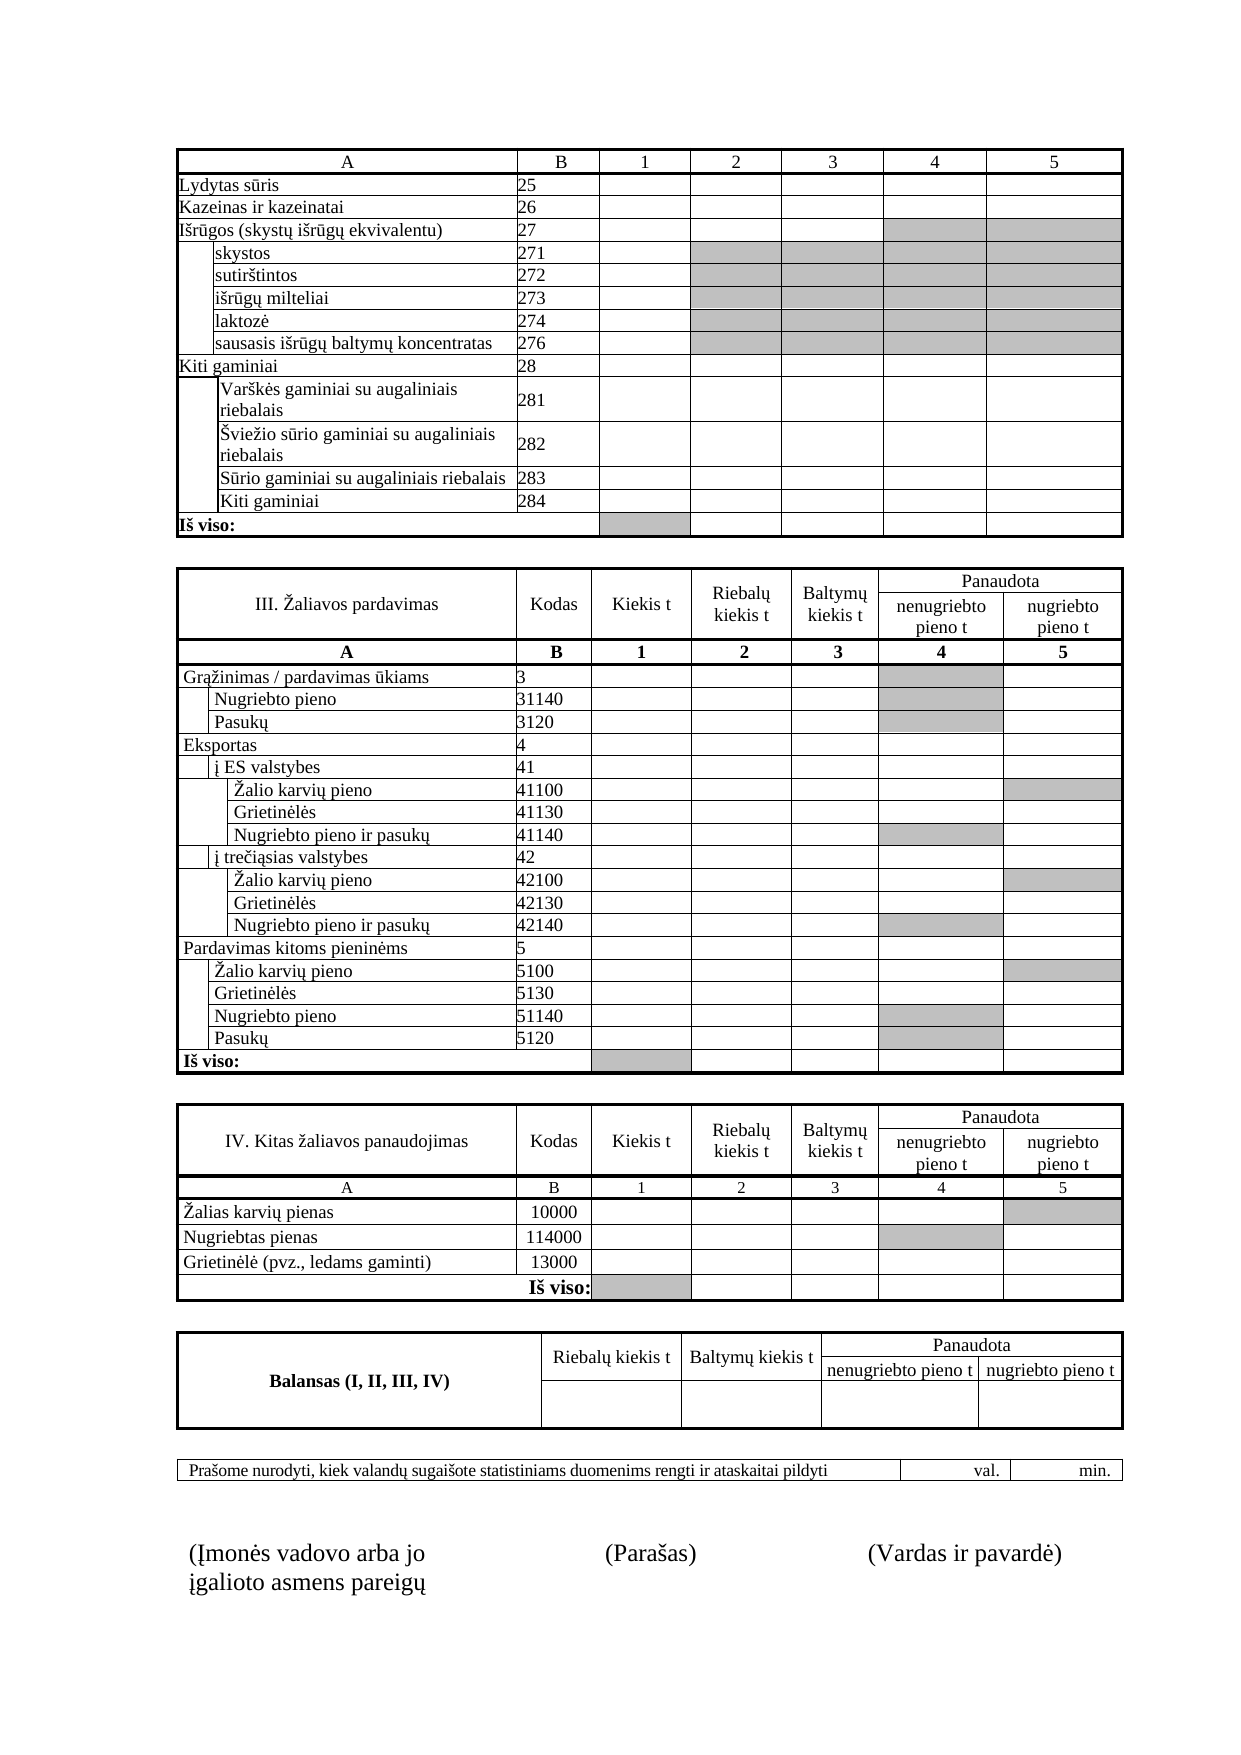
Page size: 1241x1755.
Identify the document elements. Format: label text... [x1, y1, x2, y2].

table_cell [782, 355, 883, 376]
table_cell [879, 711, 1003, 732]
table_cell [987, 490, 1121, 512]
table_cell sutirštintos [214, 264, 517, 286]
table_cell Išrūgos (skystų išrūgų ekvivalentu) [179, 219, 517, 241]
table_cell [691, 287, 781, 308]
table_cell [879, 688, 1003, 710]
table_cell [1004, 711, 1121, 732]
table_cell 5130 [517, 982, 591, 1004]
table_cell 10000 [517, 1200, 591, 1224]
table_cell 276 [518, 332, 599, 354]
table_cell [592, 982, 691, 1004]
table_cell [792, 1027, 878, 1049]
table_header Balansas (I, II, III, IV) [179, 1334, 541, 1427]
table_cell [792, 666, 878, 687]
table_cell [884, 310, 986, 331]
table_cell 4 [879, 1178, 1003, 1197]
table_cell [179, 846, 208, 868]
table_cell [792, 960, 878, 981]
table_cell [692, 688, 791, 710]
table_cell Iš viso: [179, 1050, 516, 1071]
table_cell [792, 1225, 878, 1249]
table_cell nenugriebto pieno t [879, 593, 1003, 638]
table_cell [691, 219, 781, 241]
table_cell nugriebto pieno t [1004, 1129, 1121, 1174]
table_cell [884, 422, 986, 466]
table_cell Nugriebto pieno [209, 1005, 516, 1026]
table_cell [782, 310, 883, 331]
table_cell [692, 1250, 791, 1274]
table_cell [987, 332, 1121, 354]
table_header min. [1011, 1460, 1122, 1480]
table_cell [692, 892, 791, 913]
table_cell [879, 914, 1003, 936]
table_cell 281 [518, 377, 599, 421]
table_cell [592, 869, 691, 891]
table_header 4 [884, 151, 986, 172]
table_cell [592, 756, 691, 778]
table_cell [792, 1050, 878, 1071]
table_cell [179, 756, 208, 778]
table_cell [600, 264, 690, 286]
table_cell [592, 688, 691, 710]
table_cell [987, 467, 1121, 489]
table_cell Grietinėlės [228, 801, 516, 823]
table_cell [517, 513, 599, 535]
table_cell [782, 175, 883, 195]
table_cell [1004, 1275, 1121, 1299]
table_cell [879, 1225, 1003, 1249]
table_cell [592, 960, 691, 981]
table_cell [692, 982, 791, 1004]
table_cell [987, 355, 1121, 376]
table_cell nenugriebto pieno t [879, 1129, 1003, 1174]
table_cell [692, 1275, 791, 1299]
table_cell [782, 377, 883, 421]
table_cell 3 [792, 641, 878, 662]
table_cell [792, 1250, 878, 1274]
table_header Baltymų kiekis t [682, 1334, 821, 1380]
table_cell [782, 219, 883, 241]
table_cell [792, 688, 878, 710]
table_cell [600, 513, 690, 535]
table_cell [879, 1005, 1003, 1026]
table_cell nugriebto pieno t [979, 1357, 1121, 1380]
table_header Baltymų kiekis t [792, 570, 878, 638]
table_cell [691, 355, 781, 376]
table_cell Pasukų [209, 1027, 516, 1049]
table_cell [879, 779, 1003, 800]
table_cell A [179, 641, 516, 662]
table_cell Žalio karvių pieno [228, 779, 516, 800]
table_cell [987, 310, 1121, 331]
table_cell 42100 [517, 869, 591, 891]
table_cell [1004, 937, 1121, 958]
table_cell [987, 175, 1121, 195]
table_cell [979, 1381, 1121, 1427]
table_cell 25 [518, 175, 599, 195]
table_cell Grąžinimas / pardavimas ūkiams [179, 666, 516, 687]
table_cell 2 [692, 641, 791, 662]
table_cell 41 [517, 756, 591, 778]
table_cell [1004, 1027, 1121, 1049]
table_header (Įmonės vadovo arba jo įgalioto asmens pareigų [177, 1538, 493, 1596]
table_header 2 [691, 151, 781, 172]
table_cell [879, 756, 1003, 778]
table_cell 3 [792, 1178, 878, 1197]
table_cell B [517, 641, 591, 662]
table_cell 1 [592, 1178, 691, 1197]
table_cell į trečiąsias valstybes [209, 846, 516, 868]
table_cell [879, 1050, 1003, 1071]
table_cell [600, 175, 690, 195]
table_cell [1004, 1005, 1121, 1026]
table_header Kiekis t [592, 1106, 691, 1174]
table_cell 3 [517, 666, 591, 687]
table_cell Žalias karvių pienas [179, 1200, 516, 1224]
table_cell [1004, 1200, 1121, 1224]
table_cell [792, 869, 878, 891]
table_cell Žalio karvių pieno [228, 869, 516, 891]
table_cell [879, 666, 1003, 687]
table_cell [691, 332, 781, 354]
table_header 3 [782, 151, 883, 172]
table_cell [884, 175, 986, 195]
table_header Prašome nurodyti, kiek valandų sugaišote statistiniams duomenims rengti ir ataskaitai pildyti [178, 1460, 900, 1480]
table_cell [692, 756, 791, 778]
table_cell [987, 219, 1121, 241]
table_cell Grietinėlė (pvz., ledams gaminti) [179, 1250, 516, 1274]
table_cell 5 [1004, 1178, 1121, 1197]
table_cell [600, 377, 690, 421]
table_cell [692, 960, 791, 981]
table_cell [1004, 779, 1121, 800]
table_cell [987, 377, 1121, 421]
table_cell [179, 242, 213, 354]
table_cell [600, 242, 690, 263]
table_cell 27 [518, 219, 599, 241]
table_cell [792, 734, 878, 755]
table_cell [691, 513, 781, 535]
table_cell 3120 [517, 711, 591, 732]
table_cell [884, 355, 986, 376]
table_header Kiekis t [592, 570, 691, 638]
table_cell [792, 937, 878, 958]
table_cell [987, 196, 1121, 218]
table_cell [879, 801, 1003, 823]
table_cell [1004, 734, 1121, 755]
table_cell 13000 [517, 1250, 591, 1274]
table_cell [884, 287, 986, 308]
table_cell [592, 801, 691, 823]
table_cell [592, 892, 691, 913]
table_cell Pardavimas kitoms pieninėms [179, 937, 516, 958]
table_cell [691, 310, 781, 331]
table_cell Grietinėlės [209, 982, 516, 1004]
table_cell [822, 1381, 978, 1427]
table_cell [884, 264, 986, 286]
table_cell Grietinėlės [228, 892, 516, 913]
table_cell 41140 [517, 824, 591, 845]
table_cell [692, 914, 791, 936]
table_cell 274 [518, 310, 599, 331]
table_cell [987, 513, 1121, 535]
table_cell 5 [517, 937, 591, 958]
table_cell [879, 1200, 1003, 1224]
table_cell [792, 779, 878, 800]
table_cell [600, 310, 690, 331]
table_cell [600, 490, 690, 512]
table_cell 5 [1004, 641, 1121, 662]
table_cell 284 [518, 490, 599, 512]
table_cell [1004, 914, 1121, 936]
table_cell [692, 1200, 791, 1224]
table_header Kodas [517, 570, 591, 638]
table_cell [692, 801, 791, 823]
table_cell 41130 [517, 801, 591, 823]
table_cell [592, 1005, 691, 1026]
table_cell [782, 490, 883, 512]
table_cell [792, 982, 878, 1004]
table_cell [1004, 824, 1121, 845]
table_cell 282 [518, 422, 599, 466]
table_header val. [901, 1460, 1010, 1480]
table_cell [1004, 688, 1121, 710]
table_cell Iš viso: [179, 513, 517, 535]
table_cell [782, 287, 883, 308]
table_cell [516, 1050, 591, 1071]
table_cell A [179, 1178, 516, 1197]
table_cell 42140 [517, 914, 591, 936]
table_cell [1004, 666, 1121, 687]
table_header 1 [600, 151, 690, 172]
table_cell [987, 422, 1121, 466]
table_cell [691, 264, 781, 286]
table_cell [592, 824, 691, 845]
table_cell [691, 422, 781, 466]
table_cell Nugriebto pieno ir pasukų [228, 824, 516, 845]
table_cell [879, 1250, 1003, 1274]
table_cell [782, 513, 883, 535]
table_cell 26 [518, 196, 599, 218]
table_cell [1004, 982, 1121, 1004]
table_cell [592, 846, 691, 868]
table_cell [1004, 846, 1121, 868]
table_cell [792, 1200, 878, 1224]
table_header Kodas [517, 1106, 591, 1174]
table_cell [691, 242, 781, 263]
table_cell [1004, 1050, 1121, 1071]
table_cell į ES valstybes [209, 756, 516, 778]
table_cell [987, 242, 1121, 263]
table_cell [792, 756, 878, 778]
table_cell 5120 [517, 1027, 591, 1049]
table_cell nugriebto pieno t [1004, 593, 1121, 638]
table_cell 42 [517, 846, 591, 868]
table_cell [592, 734, 691, 755]
table_cell [782, 242, 883, 263]
table_cell [592, 779, 691, 800]
table_cell [884, 242, 986, 263]
table_cell 2 [692, 1178, 791, 1197]
table_cell [692, 711, 791, 732]
table_cell [1004, 892, 1121, 913]
table_cell [691, 467, 781, 489]
table_cell [592, 1275, 691, 1299]
table_cell [592, 711, 691, 732]
table_cell [600, 287, 690, 308]
table_cell Kazeinas ir kazeinatai [179, 196, 517, 218]
table_cell [600, 467, 690, 489]
table_cell [691, 377, 781, 421]
table_cell 4 [879, 641, 1003, 662]
table_cell [592, 1250, 691, 1274]
table_cell [782, 332, 883, 354]
table_cell [179, 1275, 516, 1299]
table_cell [692, 666, 791, 687]
table_cell [1004, 869, 1121, 891]
table_cell nenugriebto pieno t [822, 1357, 978, 1380]
table_cell [782, 467, 883, 489]
table_header A [179, 151, 517, 172]
table_cell [692, 1027, 791, 1049]
table_cell [179, 688, 208, 732]
table_cell 4 [517, 734, 591, 755]
table_cell [792, 824, 878, 845]
table_cell [782, 196, 883, 218]
table_cell [692, 734, 791, 755]
table_header III. Žaliavos pardavimas [179, 570, 516, 638]
table_cell [179, 960, 208, 1049]
table_cell [884, 219, 986, 241]
table_cell 51140 [517, 1005, 591, 1026]
table_cell [879, 982, 1003, 1004]
table_cell [692, 1050, 791, 1071]
table_header Panaudota [879, 1106, 1121, 1128]
table_cell [692, 1005, 791, 1026]
table_header (Parašas) [493, 1538, 808, 1596]
table_cell [792, 892, 878, 913]
table_cell 271 [518, 242, 599, 263]
table_cell [592, 1225, 691, 1249]
table_header Baltymų kiekis t [792, 1106, 878, 1174]
table_cell [987, 287, 1121, 308]
table_cell [691, 490, 781, 512]
table_cell Eksportas [179, 734, 516, 755]
table_cell [692, 869, 791, 891]
table_cell [987, 264, 1121, 286]
table_cell išrūgų milteliai [214, 287, 517, 308]
table_cell [879, 1275, 1003, 1299]
table_cell [592, 1200, 691, 1224]
table_cell [592, 666, 691, 687]
table_cell [792, 1005, 878, 1026]
table_cell [884, 513, 986, 535]
table_cell [692, 1225, 791, 1249]
table_cell [542, 1381, 681, 1427]
table_cell [600, 332, 690, 354]
table_cell [179, 869, 227, 936]
table_header 5 [987, 151, 1121, 172]
table_cell 1 [592, 641, 691, 662]
table_cell [691, 196, 781, 218]
table_cell Varškės gaminiai su augaliniais riebalais [219, 377, 517, 421]
table_cell 5100 [517, 960, 591, 981]
table_cell [179, 378, 217, 512]
table_cell [884, 196, 986, 218]
table_cell [792, 1275, 878, 1299]
table_cell 28 [518, 355, 599, 376]
table_cell [884, 332, 986, 354]
table_cell 272 [518, 264, 599, 286]
table_cell Kiti gaminiai [219, 490, 517, 512]
table_header IV. Kitas žaliavos panaudojimas [179, 1106, 516, 1174]
table_cell [592, 1050, 691, 1071]
table_cell [879, 1027, 1003, 1049]
table_cell 41100 [517, 779, 591, 800]
table_cell laktozė [214, 310, 517, 331]
table_cell [1004, 1225, 1121, 1249]
table_cell Žalio karvių pieno [209, 960, 516, 981]
table_cell [879, 869, 1003, 891]
table_cell 42130 [517, 892, 591, 913]
table_header (Vardas ir pavardė) [808, 1538, 1122, 1596]
table_cell B [517, 1178, 591, 1197]
table_cell [782, 422, 883, 466]
table_cell Šviežio sūrio gaminiai su augaliniais riebalais [219, 422, 517, 466]
table_cell 273 [518, 287, 599, 308]
table_cell Sūrio gaminiai su augaliniais riebalais [219, 467, 517, 489]
table_cell Nugriebto pieno [209, 688, 516, 710]
table_cell [884, 377, 986, 421]
table_cell [792, 711, 878, 732]
table_cell [879, 960, 1003, 981]
table_header Riebalų kiekis t [542, 1334, 681, 1380]
table_cell [600, 355, 690, 376]
table_cell Lydytas sūris [179, 175, 517, 195]
table_cell [600, 196, 690, 218]
table_cell [792, 914, 878, 936]
table_cell [1004, 960, 1121, 981]
table_header Riebalų kiekis t [692, 1106, 791, 1174]
table_cell [879, 892, 1003, 913]
table_cell [600, 219, 690, 241]
table_header Panaudota [879, 570, 1121, 592]
table_cell sausasis išrūgų baltymų koncentratas [214, 332, 517, 354]
table_cell [1004, 756, 1121, 778]
table_header B [518, 151, 599, 172]
table_cell [879, 734, 1003, 755]
table_cell 114000 [517, 1225, 591, 1249]
table_cell [682, 1381, 821, 1427]
table_cell [691, 175, 781, 195]
table_cell Kiti gaminiai [179, 355, 517, 376]
table_cell [592, 1027, 691, 1049]
table_cell [592, 914, 691, 936]
table_cell [692, 779, 791, 800]
table_cell skystos [214, 242, 517, 263]
table_cell [879, 937, 1003, 958]
table_cell [879, 846, 1003, 868]
table_cell [692, 846, 791, 868]
table_cell Pasukų [209, 711, 516, 732]
table_cell [1004, 1250, 1121, 1274]
table_cell [600, 422, 690, 466]
table_cell [592, 937, 691, 958]
table_cell [792, 846, 878, 868]
table_cell Nugriebtas pienas [179, 1225, 516, 1249]
table_cell [179, 779, 227, 845]
table_cell [692, 937, 791, 958]
table_cell [884, 490, 986, 512]
table_cell [884, 467, 986, 489]
table_header Panaudota [822, 1334, 1121, 1356]
table_cell 283 [518, 467, 599, 489]
table_cell [692, 824, 791, 845]
table_cell Iš viso: [516, 1275, 591, 1299]
table_cell [792, 801, 878, 823]
table_header Riebalų kiekis t [692, 570, 791, 638]
table_cell [879, 824, 1003, 845]
table_cell 31140 [517, 688, 591, 710]
table_cell [1004, 801, 1121, 823]
table_cell Nugriebto pieno ir pasukų [228, 914, 516, 936]
table_cell [782, 264, 883, 286]
